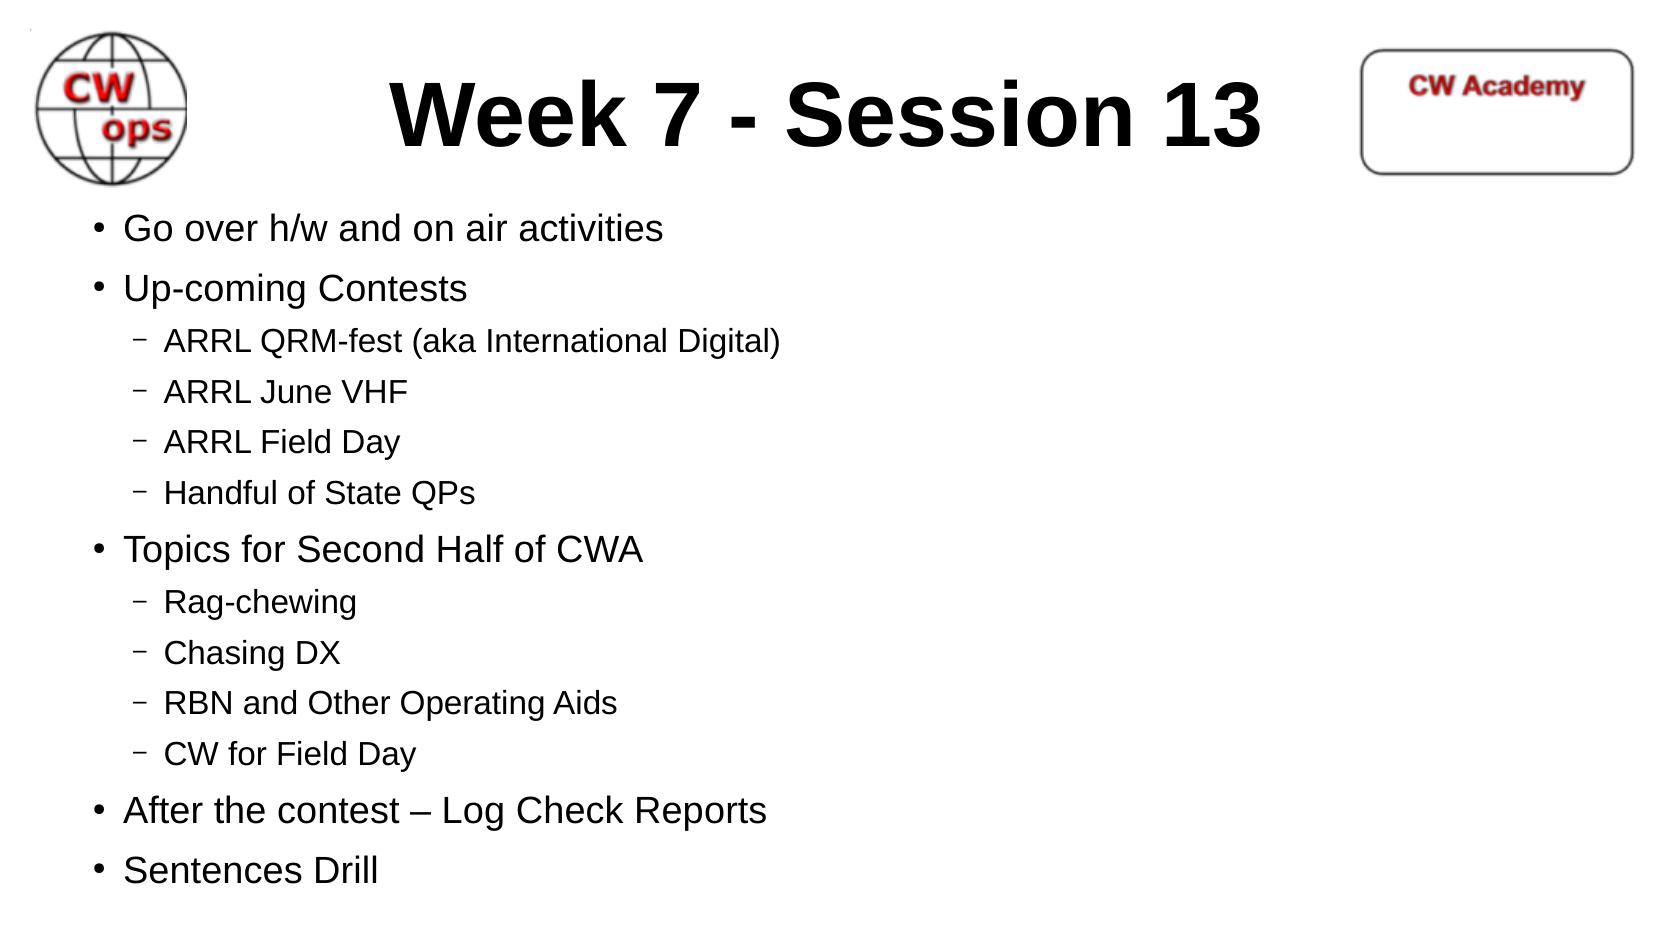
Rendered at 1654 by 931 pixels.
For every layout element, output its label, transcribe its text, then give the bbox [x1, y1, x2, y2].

picture [30, 29, 187, 194]
picture [1571, 37, 1640, 186]
title Week 7 - Session 13 [82, 37, 1571, 193]
list Go over h/w and on air activities Up-coming Contests ARRL QRM-fest (aka International Digital) ARRL June VHF ARRL Field Day Handful of State QPs Topics for Second Half of CWA Rag-chewing Chasing DX RBN and Other Operating Aids CW for Field Day After the contest – Log Check Reports Sentences Drill [82, 207, 1571, 897]
